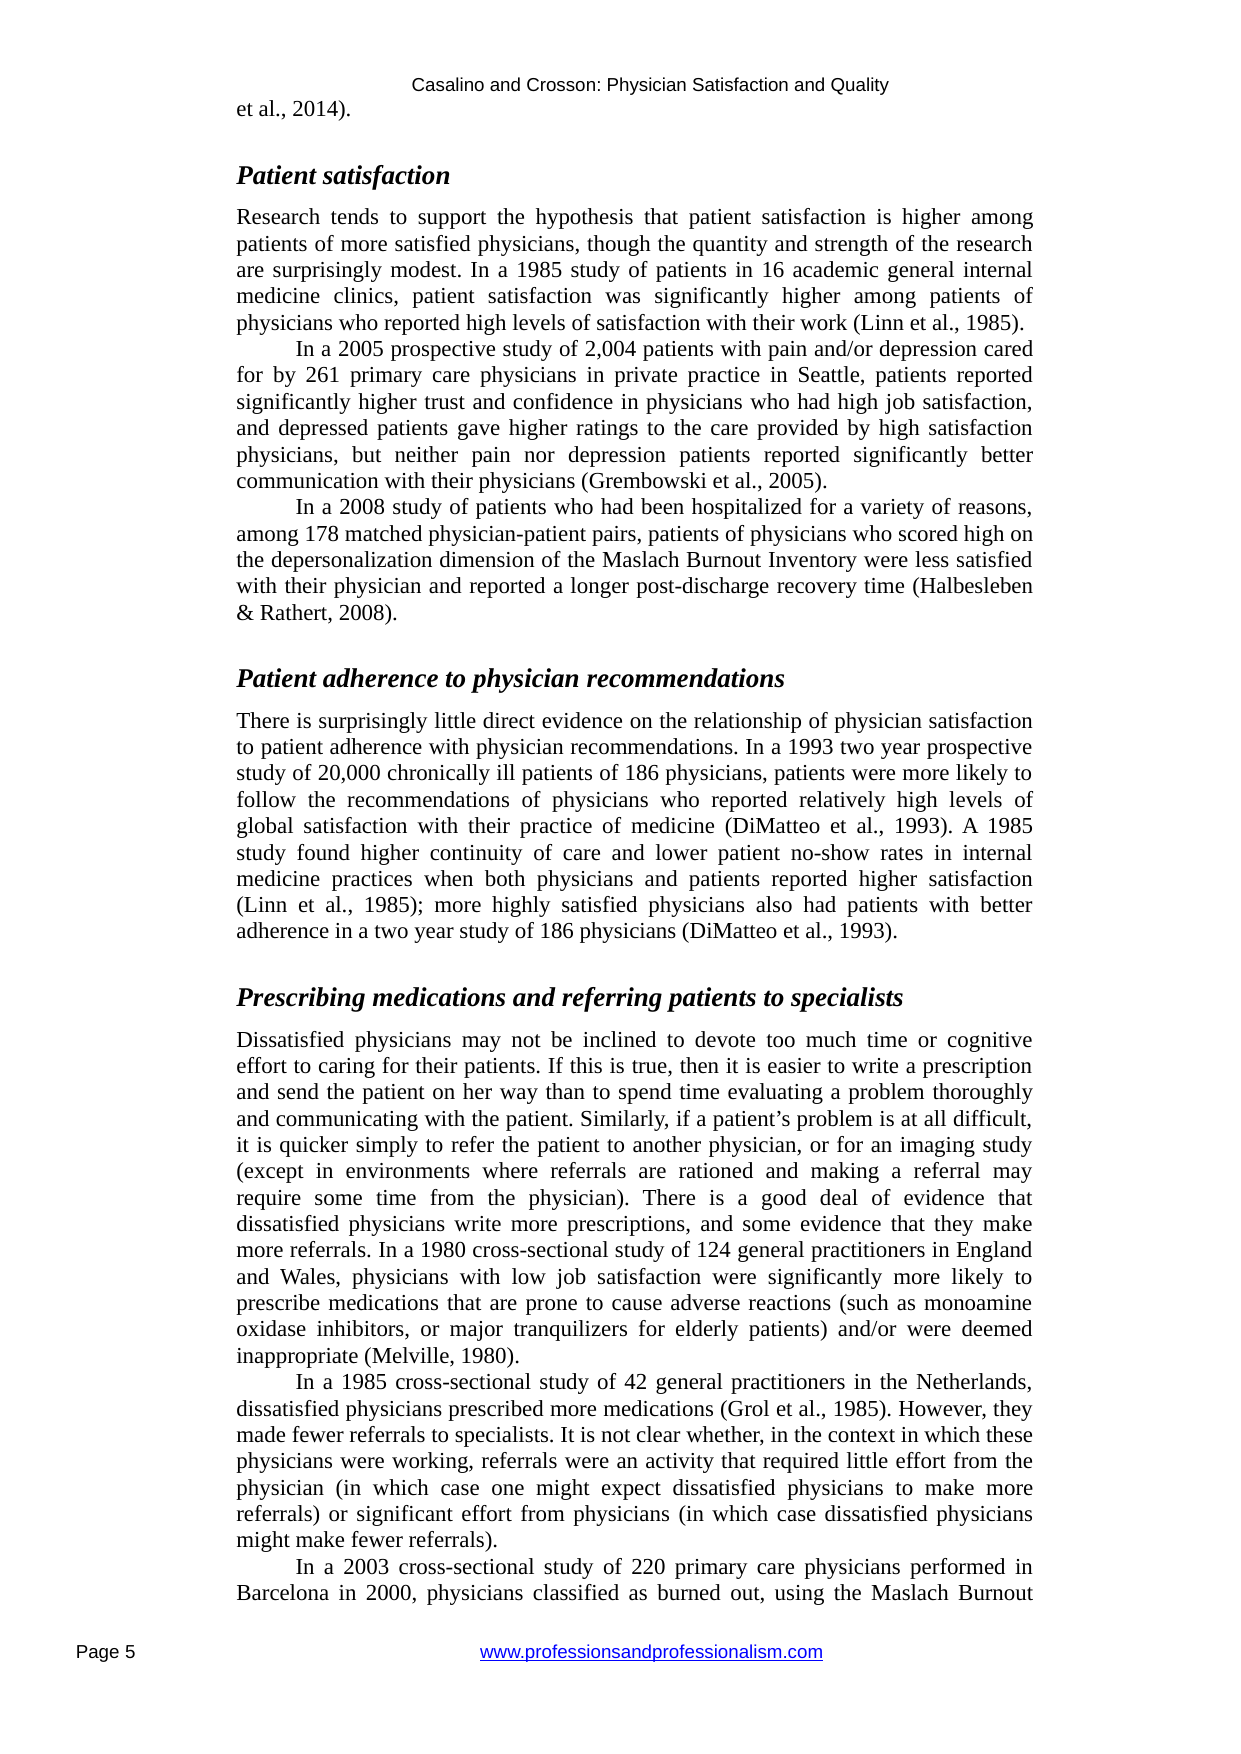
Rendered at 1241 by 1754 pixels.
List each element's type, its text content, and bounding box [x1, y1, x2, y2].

subtitle Patient adherence to physician recommendations [236, 663, 976, 694]
text Research tends to support the hypothesis that patient satisfaction is higher among patients of more satisfied physicians, though the quantity and strength of the research are surprisingly modest. In a 1985 study of patients in 16 academic general internal medicine clinics, patient satisfaction was significantly higher among patients of physicians who reported high levels of satisfaction with their work (Linn et al., 1985). [236, 203, 1034, 335]
text Dissatisfied physicians may not be inclined to devote too much time or cognitive effort to caring for their patients. If this is true, then it is easier to write a prescription and send the patient on her way than to spend time evaluating a problem thoroughly and communicating with the patient. Similarly, if a patient’s problem is at all difficult, it is quicker simply to refer the patient to another physician, or for an imaging study (except in environments where referrals are rationed and making a referral may require some time from the physician). There is a good deal of evidence that dissatisfied physicians write more prescriptions, and some evidence that they make more referrals. In a 1980 cross-sectional study of 124 general practitioners in England and Wales, physicians with low job satisfaction were significantly more likely to prescribe medications that are prone to cause adverse reactions (such as monoamine oxidase inhibitors, or major tranquilizers for elderly patients) and/or were deemed inappropriate (Melville, 1980). [236, 1026, 1034, 1368]
subtitle Prescribing medications and referring patients to specialists [236, 981, 976, 1013]
text In a 2005 prospective study of 2,004 patients with pain and/or depression cared for by 261 primary care physicians in private practice in Seattle, patients reported significantly higher trust and confidence in physicians who had high job satisfaction, and depressed patients gave higher ratings to the care provided by high satisfaction physicians, but neither pain nor depression patients reported significantly better communication with their physicians (Grembowski et al., 2005). [236, 335, 1034, 493]
text In a 1985 cross-sectional study of 42 general practitioners in the Netherlands, dissatisfied physicians prescribed more medications (Grol et al., 1985). However, they made fewer referrals to specialists. It is not clear whether, in the context in which these physicians were working, referrals were an activity that required little effort from the physician (in which case one might expect dissatisfied physicians to make more referrals) or significant effort from physicians (in which case dissatisfied physicians might make fewer referrals). [236, 1368, 1034, 1553]
text et al., 2014). [236, 95, 1034, 122]
text In a 2003 cross-sectional study of 220 primary care physicians performed in Barcelona in 2000, physicians classified as burned out, using the Maslach Burnout [236, 1553, 1034, 1605]
text There is surprisingly little direct evidence on the relationship of physician satisfaction to patient adherence with physician recommendations. In a 1993 two year prospective study of 20,000 chronically ill patients of 186 physicians, patients were more likely to follow the recommendations of physicians who reported relatively high levels of global satisfaction with their practice of medicine (DiMatteo et al., 1993). A 1985 study found higher continuity of care and lower patient no-show rates in internal medicine practices when both physicians and patients reported higher satisfaction (Linn et al., 1985); more highly satisfied physicians also had patients with better adherence in a two year study of 186 physicians (DiMatteo et al., 1993). [236, 707, 1034, 944]
subtitle Patient satisfaction [236, 159, 976, 190]
text In a 2008 study of patients who had been hospitalized for a variety of reasons, among 178 matched physician-patient pairs, patients of physicians who scored high on the depersonalization dimension of the Maslach Burnout Inventory were less satisfied with their physician and reported a longer post-discharge recovery time (Halbesleben & Rathert, 2008). [236, 493, 1034, 625]
